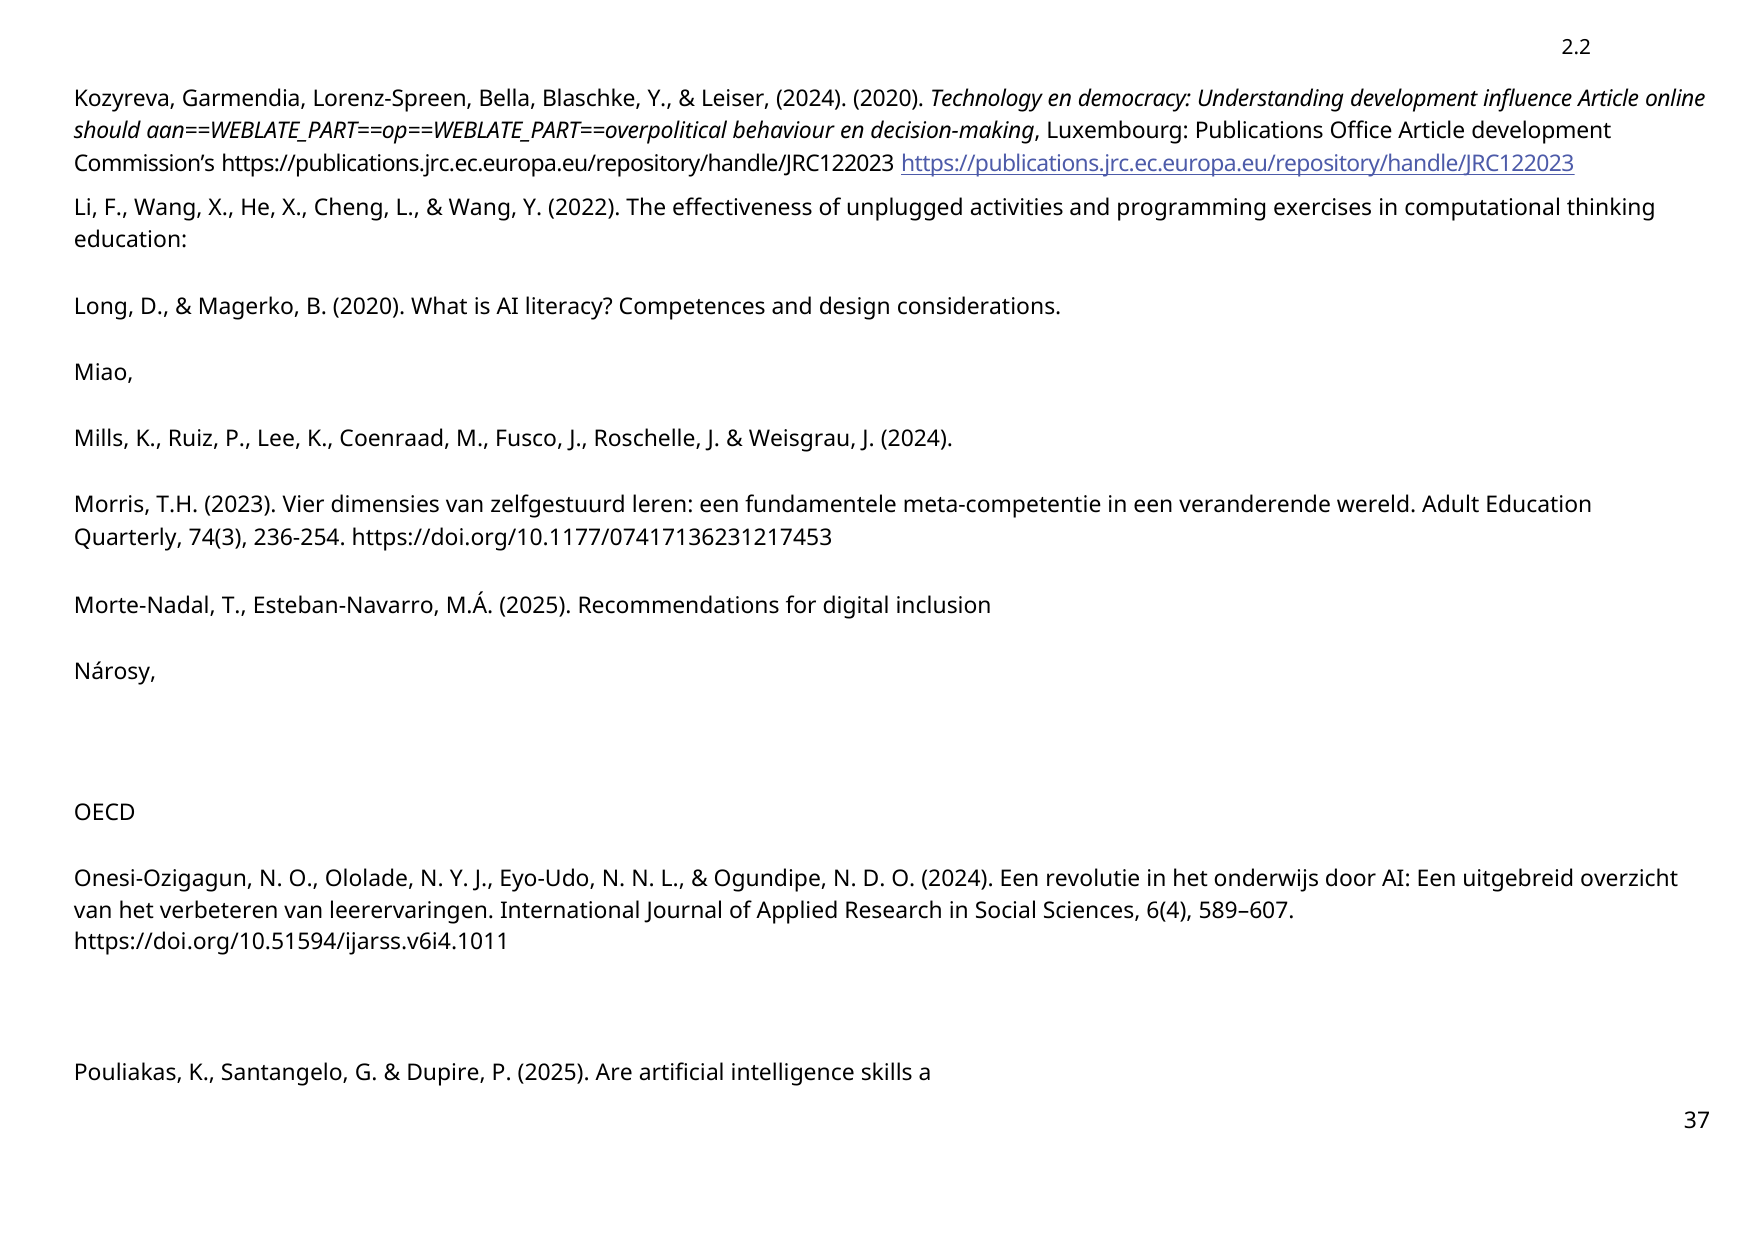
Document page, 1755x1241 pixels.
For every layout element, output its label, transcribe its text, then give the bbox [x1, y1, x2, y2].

text Long, D., & Magerko, B. (2020). What is AI literacy? Competences and design considerations. [74, 289, 1671, 321]
text OECD [74, 796, 1675, 827]
text Morris, T.H. (2023). Vier dimensies van zelfgestuurd leren: een fundamentele meta-competentie in een veranderende wereld. Adult Education Quarterly, 74(3), 236-254. https://doi.org/10.1177/07417136231217453 [74, 488, 1646, 552]
text Nárosy, [74, 655, 1599, 687]
text Miao, [74, 356, 1671, 387]
text Kozyreva, Garmendia, Lorenz-Spreen, Bella, Blaschke, Y., & Leiser, (2024). (2020). Technology en democracy: Understanding development influence Article online should aan==WEBLATE_PART==op==WEBLATE_PART==overpolitical behaviour en decision-making, Luxembourg: Publications Office Article development Commission’s https://publications.jrc.ec.europa.eu/repository/handle/JRC122023 https://publications.jrc.ec.europa.eu/repository/handle/JRC122023 [74, 82, 1710, 178]
text Li, F., Wang, X., He, X., Cheng, L., & Wang, Y. (2022). The effectiveness of unplugged activities and programming exercises in computational thinking education: [74, 191, 1671, 254]
text Onesi-Ozigagun, N. O., Ololade, N. Y. J., Eyo-Udo, N. N. L., & Ogundipe, N. D. O. (2024). Een revolutie in het onderwijs door AI: Een uitgebreid overzicht van het verbeteren van leerervaringen. International Journal of Applied Research in Social Sciences, 6(4), 589–607. https://doi.org/10.51594/ijarss.v6i4.1011 [74, 862, 1710, 956]
text Morte-Nadal, T., Esteban-Navarro, M.Á. (2025). Recommendations for digital inclusion [74, 589, 1671, 620]
text Pouliakas, K., Santangelo, G. & Dupire, P. (2025). Are artificial intelligence skills a [74, 1056, 1695, 1087]
text Mills, K., Ruiz, P., Lee, K., Coenraad, M., Fusco, J., Roschelle, J. & Weisgrau, J. (2024). [74, 422, 1654, 453]
